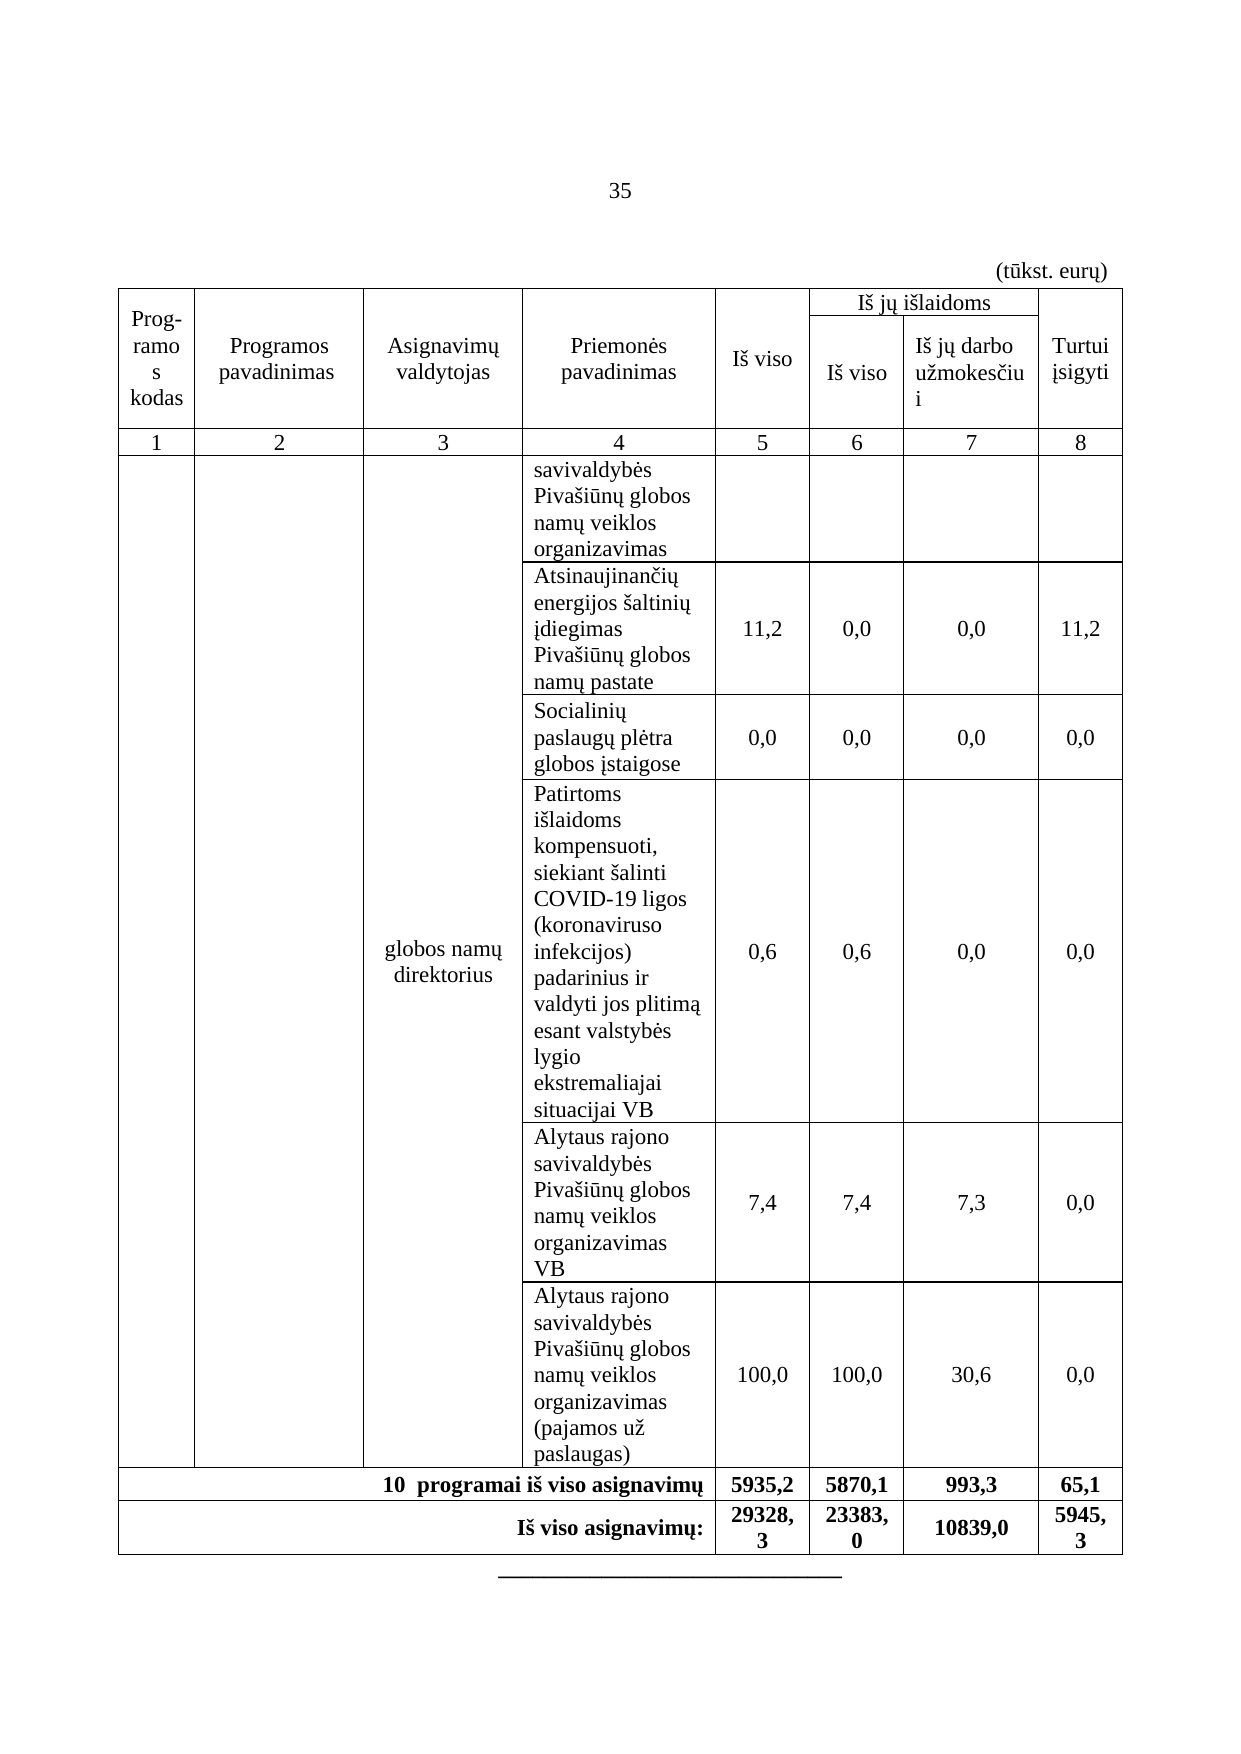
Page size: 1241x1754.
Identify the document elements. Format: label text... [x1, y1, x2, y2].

table_cell 23383,0 [810, 1501, 903, 1553]
table_cell 993,3 [904, 1468, 1038, 1500]
table_header [522, 253, 715, 288]
table_cell Iš viso asignavimų: [119, 1501, 715, 1553]
table_cell 7,3 [904, 1123, 1038, 1281]
table_cell 5945,3 [1039, 1501, 1122, 1553]
table_cell 0,0 [1039, 780, 1122, 1122]
table_header [715, 253, 809, 288]
table_cell 7 [904, 429, 1038, 455]
table_cell 0,0 [1039, 1123, 1122, 1281]
table_header [195, 253, 364, 288]
table_cell Prog-ramos kodas [119, 289, 194, 427]
table_cell 7,4 [716, 1123, 809, 1281]
table_cell 65,1 [1039, 1468, 1122, 1500]
table_cell 2 [195, 429, 363, 455]
table_header [118, 253, 194, 288]
table_cell [810, 456, 903, 561]
table_cell 6 [810, 429, 903, 455]
table_cell 5870,1 [810, 1468, 903, 1500]
table_cell Programos pavadinimas [195, 289, 363, 427]
text ______________________________ [118, 1555, 1122, 1581]
table_cell 0,0 [1039, 695, 1122, 778]
table_header [810, 253, 904, 288]
table_cell Asignavimų valdytojas [364, 289, 522, 427]
table_cell 7,4 [810, 1123, 903, 1281]
table_cell 30,6 [904, 1283, 1038, 1467]
table_cell Alytaus rajono savivaldybės Pivašiūnų globos namų veiklos organizavimas VB [523, 1123, 715, 1281]
table_cell 0,0 [1039, 1283, 1122, 1467]
table_cell 5935,2 [716, 1468, 809, 1500]
table_cell 5 [716, 429, 809, 455]
table_cell 11,2 [716, 563, 809, 694]
table_cell 0,6 [716, 780, 809, 1122]
table_cell [904, 456, 1038, 561]
table_cell Iš jų darbo užmokesčiui [904, 316, 1038, 427]
table_cell [716, 456, 809, 561]
table_cell Priemonės pavadinimas [523, 289, 715, 427]
table_cell 100,0 [716, 1283, 809, 1467]
table_cell savivaldybės Pivašiūnų globos namų veiklos organizavimas [523, 456, 715, 561]
table_cell globos namų direktorius [364, 456, 522, 1467]
table_cell [1039, 456, 1122, 561]
table_cell Socialinių paslaugų plėtra globos įstaigose [523, 695, 715, 778]
table_cell Iš viso [716, 289, 809, 427]
table_cell 0,0 [810, 563, 903, 694]
table_cell Alytaus rajono savivaldybės Pivašiūnų globos namų veiklos organizavimas (pajamos už paslaugas) [523, 1283, 715, 1467]
table_cell Iš jų išlaidoms [810, 289, 1038, 315]
table_cell 11,2 [1039, 563, 1122, 694]
table_cell 0,0 [810, 695, 903, 778]
table_cell 8 [1039, 429, 1122, 455]
table_header [364, 253, 522, 288]
table_cell 3 [364, 429, 522, 455]
table_cell Atsinaujinančių energijos šaltinių įdiegimas Pivašiūnų globos namų pastate [523, 563, 715, 694]
table_cell 10 programai iš viso asignavimų [119, 1468, 715, 1500]
table_cell 0,6 [810, 780, 903, 1122]
table_cell 10839,0 [904, 1501, 1038, 1553]
table_cell 4 [523, 429, 715, 455]
table_header (tūkst. eurų) [904, 253, 1122, 288]
table_cell Patirtoms išlaidoms kompensuoti, siekiant šalinti COVID-19 ligos (koronaviruso infekcijos) padarinius ir valdyti jos plitimą esant valstybės lygio ekstremaliajai situacijai VB [523, 780, 715, 1122]
table_cell 0,0 [904, 780, 1038, 1122]
table_cell 0,0 [716, 695, 809, 778]
table_cell [195, 456, 363, 1467]
table_cell 1 [119, 429, 194, 455]
table_cell Turtui įsigyti [1039, 289, 1122, 427]
table_cell 0,0 [904, 695, 1038, 778]
table_cell 100,0 [810, 1283, 903, 1467]
table_cell [119, 456, 194, 1467]
table_cell Iš viso [810, 316, 903, 427]
table_cell 0,0 [904, 563, 1038, 694]
table_cell 29328,3 [716, 1501, 809, 1553]
